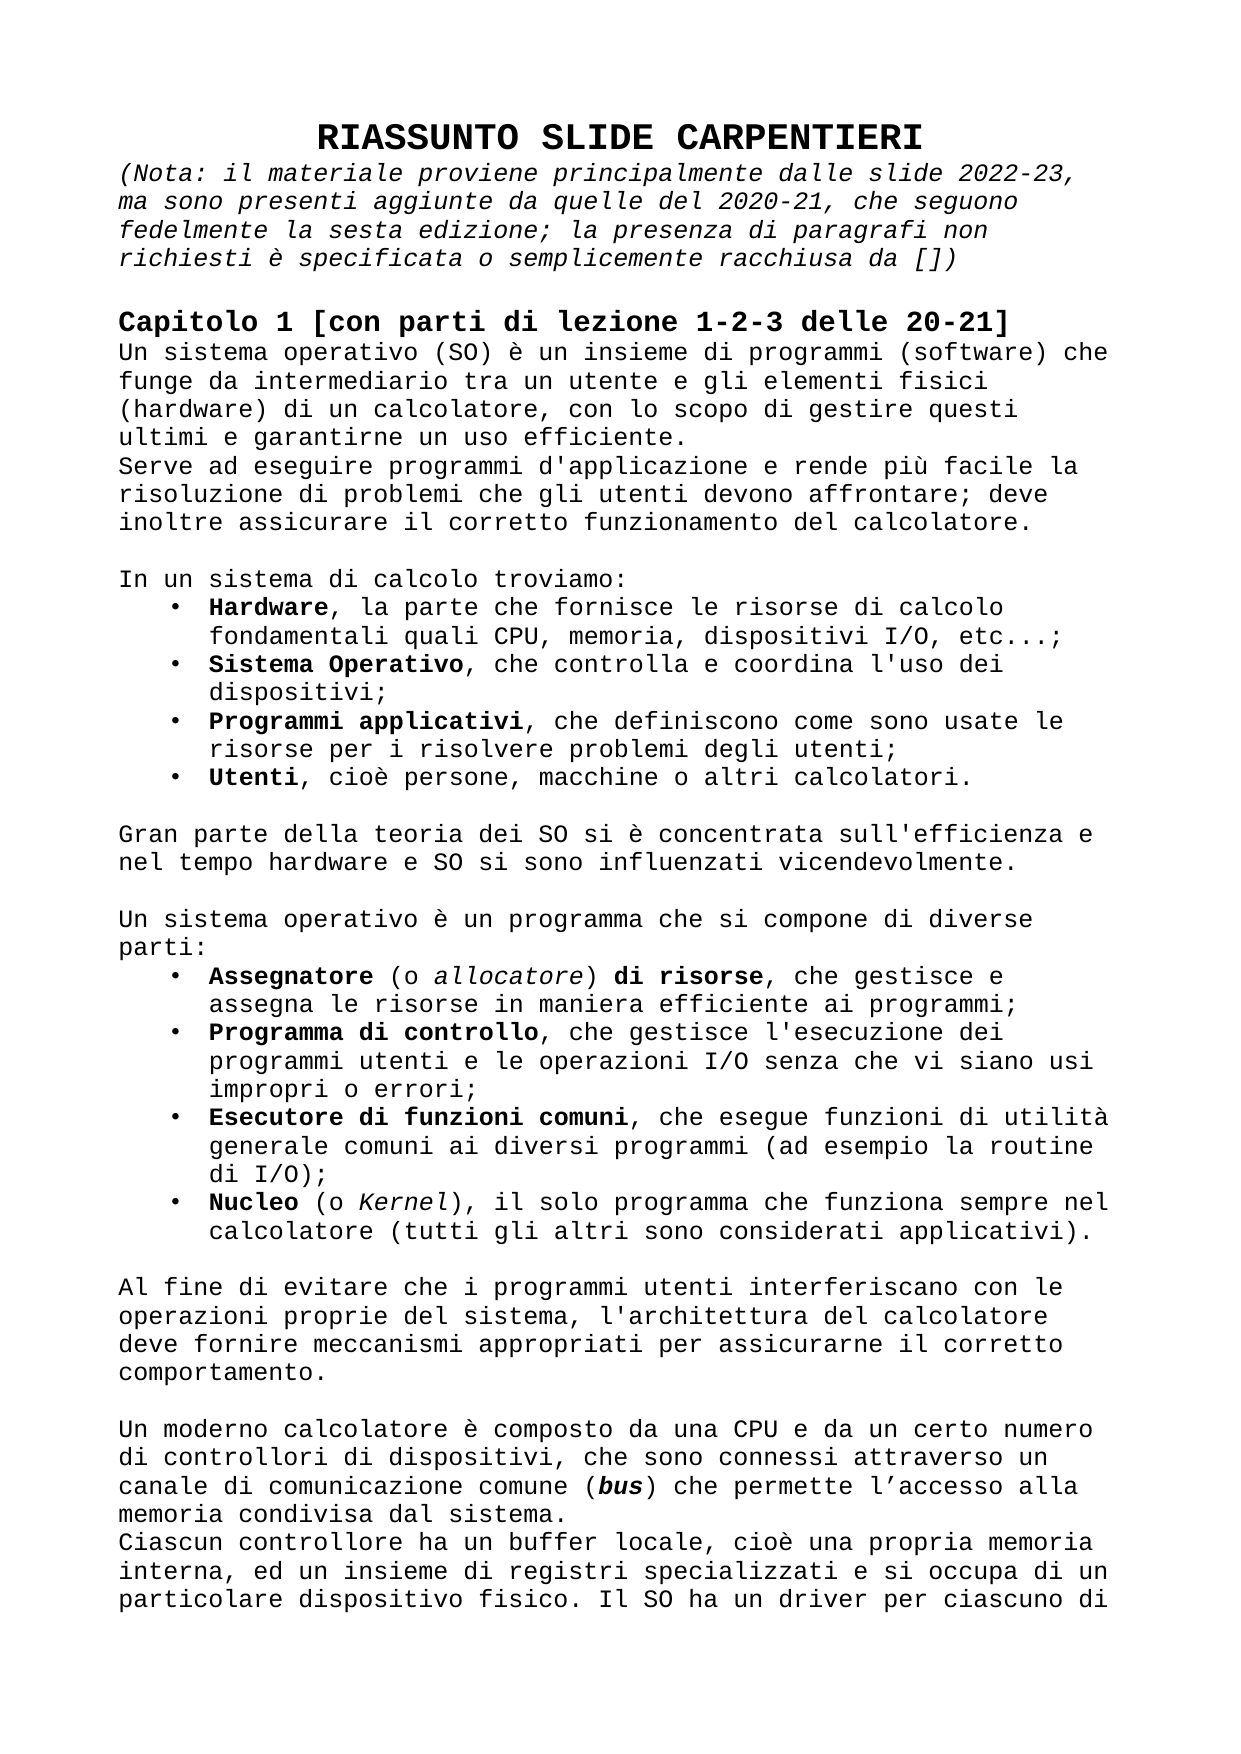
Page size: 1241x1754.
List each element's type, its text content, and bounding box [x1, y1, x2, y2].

list Hardware, la parte che fornisce le risorse di calcolo fondamentali quali CPU, memoria, dispositivi I/O, etc...; [171, 595, 1122, 652]
text Un sistema operativo è un programma che si compone di diverse parti: [118, 907, 1122, 963]
text Al fine di evitare che i programmi utenti interferiscano con le operazioni proprie del sistema, l'architettura del calcolatore deve fornire meccanismi appropriati per assicurarne il corretto comportamento. [118, 1275, 1122, 1388]
text Capitolo 1 [con parti di lezione 1-2-3 delle 20-21] [118, 307, 1122, 340]
list Utenti, cioè persone, macchine o altri calcolatori. [171, 765, 1122, 793]
list Esecutore di funzioni comuni, che esegue funzioni di utilità generale comuni ai diversi programmi (ad esempio la routine di I/O); [171, 1105, 1122, 1190]
text Serve ad eseguire programmi d'applicazione e rende più facile la risoluzione di problemi che gli utenti devono affrontare; deve inoltre assicurare il corretto funzionamento del calcolatore. [118, 453, 1122, 538]
text RIASSUNTO SLIDE CARPENTIERI [118, 118, 1122, 161]
text Ciascun controllore ha un buffer locale, cioè una propria memoria interna, ed un insieme di registri specializzati e si occupa di un particolare dispositivo fisico. Il SO ha un driver per ciascuno di [118, 1530, 1122, 1615]
list Nucleo (o Kernel), il solo programma che funziona sempre nel calcolatore (tutti gli altri sono considerati applicativi). [171, 1190, 1122, 1247]
list Programmi applicativi, che definiscono come sono usate le risorse per i risolvere problemi degli utenti; [171, 708, 1122, 765]
text Un moderno calcolatore è composto da una CPU e da un certo numero di controllori di dispositivi, che sono connessi attraverso un canale di comunicazione comune (bus) che permette l’accesso alla memoria condivisa dal sistema. [118, 1417, 1122, 1530]
list Assegnatore (o allocatore) di risorse, che gestisce e assegna le risorse in maniera efficiente ai programmi; [171, 963, 1122, 1020]
text Gran parte della teoria dei SO si è concentrata sull'efficienza e nel tempo hardware e SO si sono influenzati vicendevolmente. [118, 822, 1122, 878]
text (Nota: il materiale proviene principalmente dalle slide 2022-23, ma sono presenti aggiunte da quelle del 2020-21, che seguono fedelmente la sesta edizione; la presenza di paragrafi non richiesti è specificata o semplicemente racchiusa da []) [118, 161, 1122, 274]
text Un sistema operativo (SO) è un insieme di programmi (software) che funge da intermediario tra un utente e gli elementi fisici (hardware) di un calcolatore, con lo scopo di gestire questi ultimi e garantirne un uso efficiente. [118, 340, 1122, 453]
text In un sistema di calcolo troviamo: [118, 567, 1122, 595]
list Sistema Operativo, che controlla e coordina l'uso dei dispositivi; [171, 652, 1122, 708]
list Programma di controllo, che gestisce l'esecuzione dei programmi utenti e le operazioni I/O senza che vi siano usi impropri o errori; [171, 1020, 1122, 1105]
